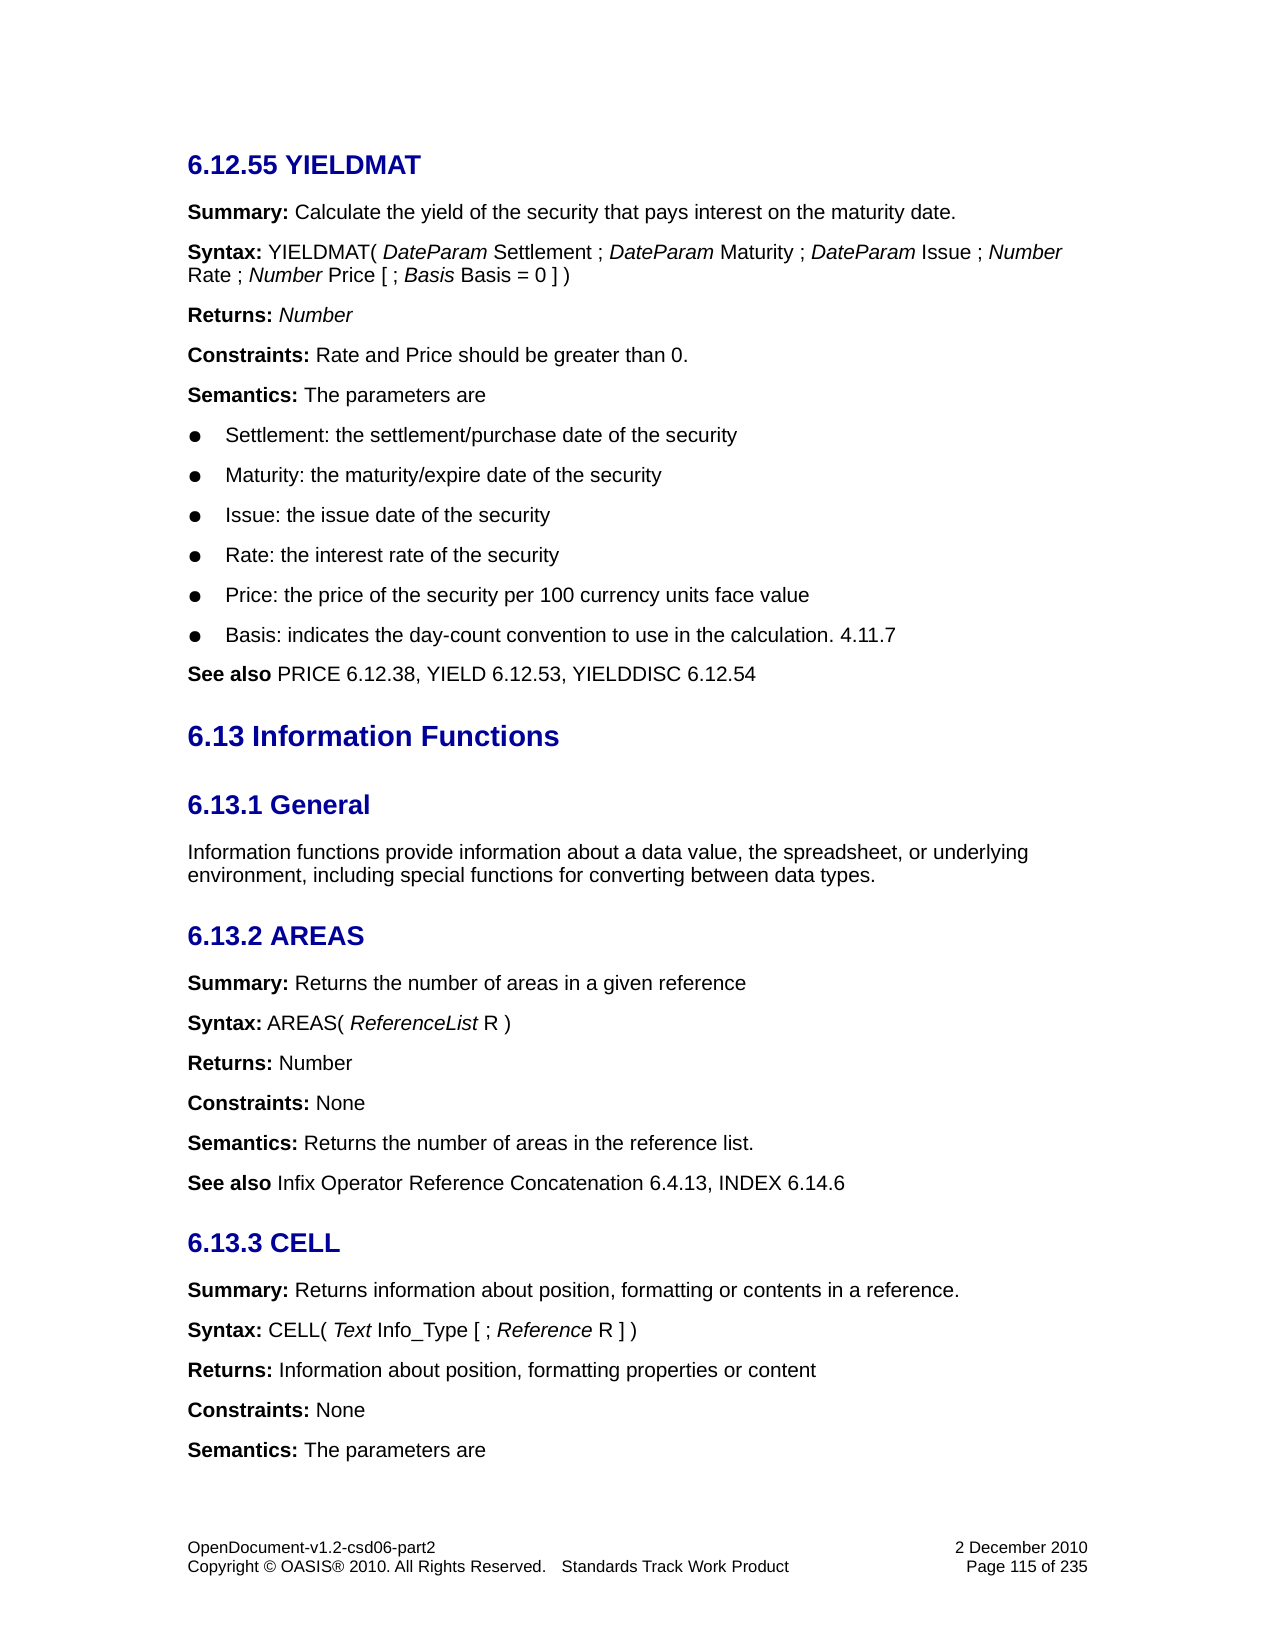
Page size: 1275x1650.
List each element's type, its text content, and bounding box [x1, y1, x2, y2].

text Information functions provide information about a data value, the spreadsheet, or underlying environment, including special functions for converting between data types. [187, 841, 1088, 887]
list Issue: the issue date of the security [187, 503, 1088, 527]
text Semantics: Returns the number of areas in the reference list. [187, 1131, 1088, 1154]
text Constraints: None [187, 1398, 1088, 1422]
text Summary: Returns information about position, formatting or contents in a reference. [187, 1279, 1088, 1302]
text Constraints: None [187, 1091, 1088, 1115]
subtitle YIELDMAT [187, 150, 1088, 180]
subtitle Information Functions [187, 720, 1088, 752]
text Constraints: Rate and Price should be greater than 0. [187, 344, 1088, 367]
list Maturity: the maturity/expire date of the security [187, 464, 1088, 487]
text Summary: Calculate the yield of the security that pays interest on the maturity date. [187, 201, 1088, 224]
subtitle AREAS [187, 921, 1088, 951]
text Syntax: CELL( Text Info_Type [ ; Reference R ] ) [187, 1319, 1088, 1342]
text See also PRICE 6.12.38, YIELD 6.12.53, YIELDDISC 6.12.54 [187, 663, 1088, 686]
list Price: the price of the security per 100 currency units face value [187, 583, 1088, 607]
text Returns: Number [187, 304, 1088, 327]
text See also Infix Operator Reference Concatenation 6.4.13, INDEX 6.14.6 [187, 1171, 1088, 1194]
text Returns: Number [187, 1052, 1088, 1075]
subtitle CELL [187, 1228, 1088, 1258]
text Returns: Information about position, formatting properties or content [187, 1359, 1088, 1382]
text Syntax: AREAS( ReferenceList R ) [187, 1012, 1088, 1035]
list Rate: the interest rate of the security [187, 543, 1088, 567]
list Settlement: the settlement/purchase date of the security [187, 424, 1088, 447]
list Basis: indicates the day-count convention to use in the calculation. 4.11.7 [187, 623, 1088, 646]
subtitle General [187, 790, 1088, 820]
text Semantics: The parameters are [187, 384, 1088, 407]
text Semantics: The parameters are [187, 1438, 1088, 1462]
text Syntax: YIELDMAT( DateParam Settlement ; DateParam Maturity ; DateParam Issue ; Number Rate ; Number Price [ ; Basis Basis = 0 ] ) [187, 241, 1088, 287]
text Summary: Returns the number of areas in a given reference [187, 972, 1088, 995]
